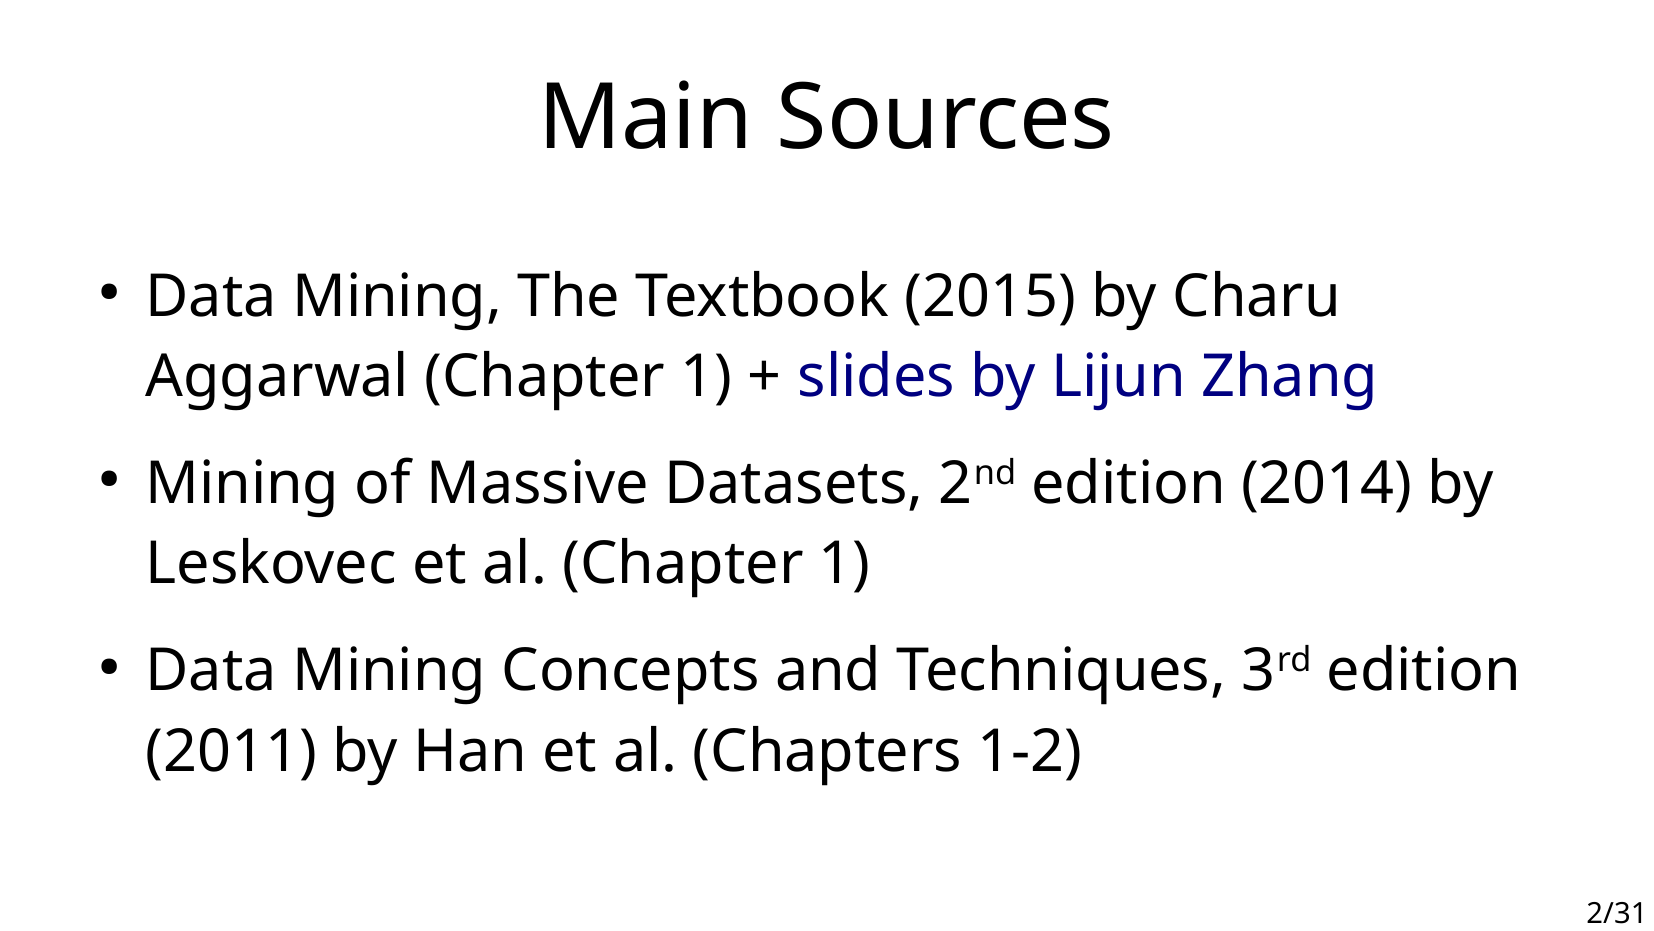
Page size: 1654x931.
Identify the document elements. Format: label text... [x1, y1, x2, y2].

list Data Mining, The Textbook (2015) by Charu Aggarwal (Chapter 1) + slides by Lijun Zhang Mining of Massive Datasets, 2nd edition (2014) by Leskovec et al. (Chapter 1) Data Mining Concepts and Techniques, 3rd edition (2011) by Han et al. (Chapters 1-2) [82, 253, 1571, 793]
title Main Sources [82, 1, 1571, 226]
